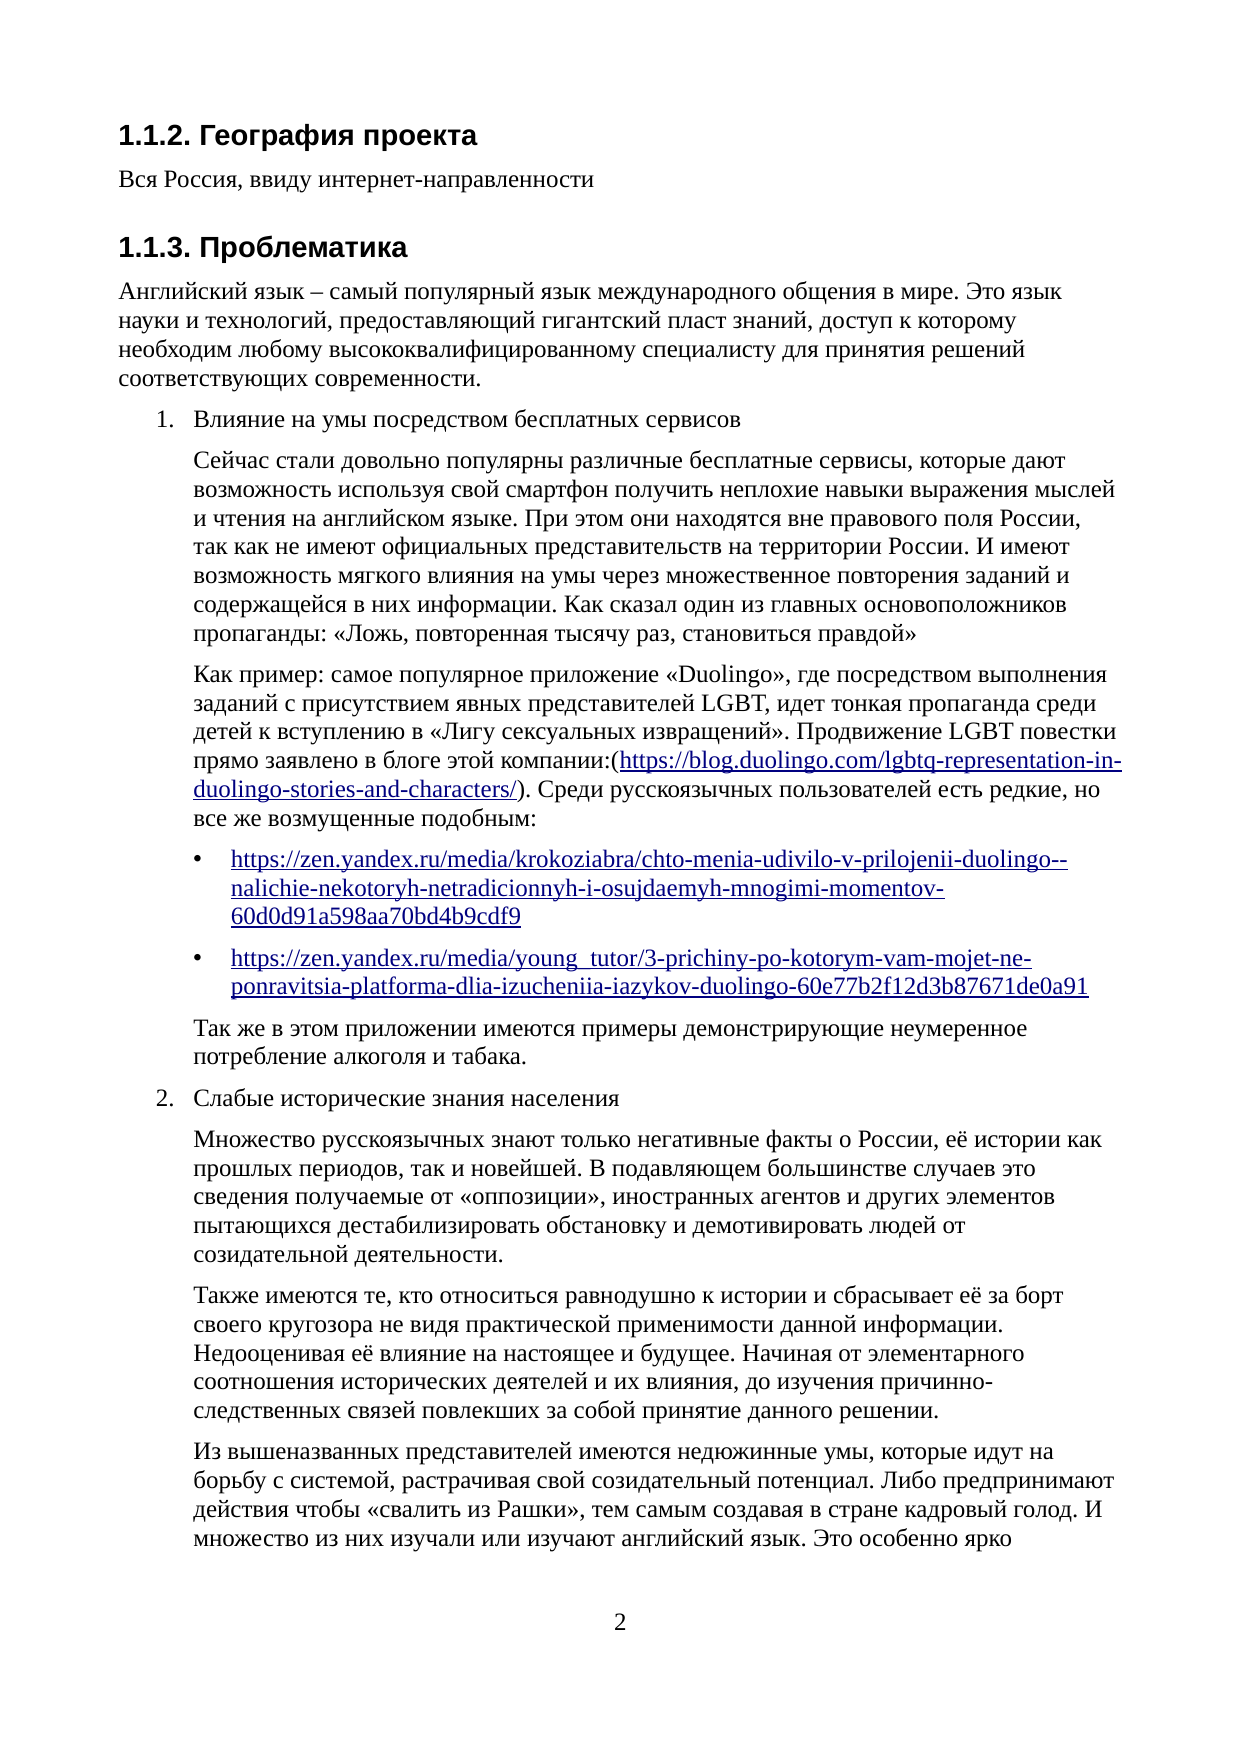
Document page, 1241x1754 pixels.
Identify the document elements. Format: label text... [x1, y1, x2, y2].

list Из вышеназванных представителей имеются недюжинные умы, которые идут на борьбу с системой, растрачивая свой созидательный потенциал. Либо предпринимают действия чтобы «свалить из Рашки», тем самым создавая в стране кадровый голод. И множество из них изучали или изучают английский язык. Это особенно ярко [156, 1436, 1122, 1551]
subtitle География проекта [118, 118, 1122, 152]
text Вся Россия, ввиду интернет-направленности [118, 164, 1122, 193]
text Английский язык – самый популярный язык международного общения в мире. Это язык науки и технологий, предоставляющий гигантский пласт знаний, доступ к которому необходим любому высококвалифицированному специалисту для принятия решений соответствующих современности. [118, 276, 1122, 391]
list Как пример: самое популярное приложение «Duolingo», где посредством выполнения заданий c присутствием явных представителей LGBT, идет тонкая пропаганда среди детей к вступлению в «Лигу сексуальных извращений». Продвижение LGBT повестки прямо заявлено в блоге этой компании:(https://blog.duolingo.com/lgbtq-representation-in-duolingo-stories-and-characters/). Среди русскоязычных пользователей есть редкие, но все же возмущенные подобным: [156, 659, 1122, 831]
list https://zen.yandex.ru/media/young_tutor/3-prichiny-po-kotorym-vam-mojet-ne-ponravitsia-platforma-dlia-izucheniia-iazykov-duolingo-60e77b2f12d3b87671de0a91 [193, 943, 1122, 1000]
subtitle Проблематика [118, 230, 1122, 264]
list Влияние на умы посредством бесплатных сервисов [156, 404, 1122, 433]
list https://zen.yandex.ru/media/krokoziabra/chto-menia-udivilo-v-prilojenii-duolingo--nalichie-nekotoryh-netradicionnyh-i-osujdaemyh-mnogimi-momentov-60d0d91a598aa70bd4b9cdf9 [193, 844, 1122, 930]
list Слабые исторические знания населения [156, 1083, 1122, 1111]
list Так же в этом приложении имеются примеры демонстрирующие неумеренное потребление алкоголя и табака. [156, 1013, 1122, 1070]
list Сейчас стали довольно популярны различные бесплатные сервисы, которые дают возможность используя свой смартфон получить неплохие навыки выражения мыслей и чтения на английском языке. При этом они находятся вне правового поля России, так как не имеют официальных представительств на территории России. И имеют возможность мягкого влияния на умы через множественное повторения заданий и содержащейся в них информации. Как сказал один из главных основоположников пропаганды: «Ложь, повторенная тысячу раз, становиться правдой» [156, 445, 1122, 646]
list Также имеются те, кто относиться равнодушно к истории и сбрасывает её за борт своего кругозора не видя практической применимости данной информации. Недооценивая её влияние на настоящее и будущее. Начиная от элементарного соотношения исторических деятелей и их влияния, до изучения причинно-следственных связей повлекших за собой принятие данного решении. [156, 1280, 1122, 1424]
list Множество русскоязычных знают только негативные факты о России, её истории как прошлых периодов, так и новейшей. В подавляющем большинстве случаев это сведения получаемые от «оппозиции», иностранных агентов и других элементов пытающихся дестабилизировать обстановку и демотивировать людей от созидательной деятельности. [156, 1124, 1122, 1268]
